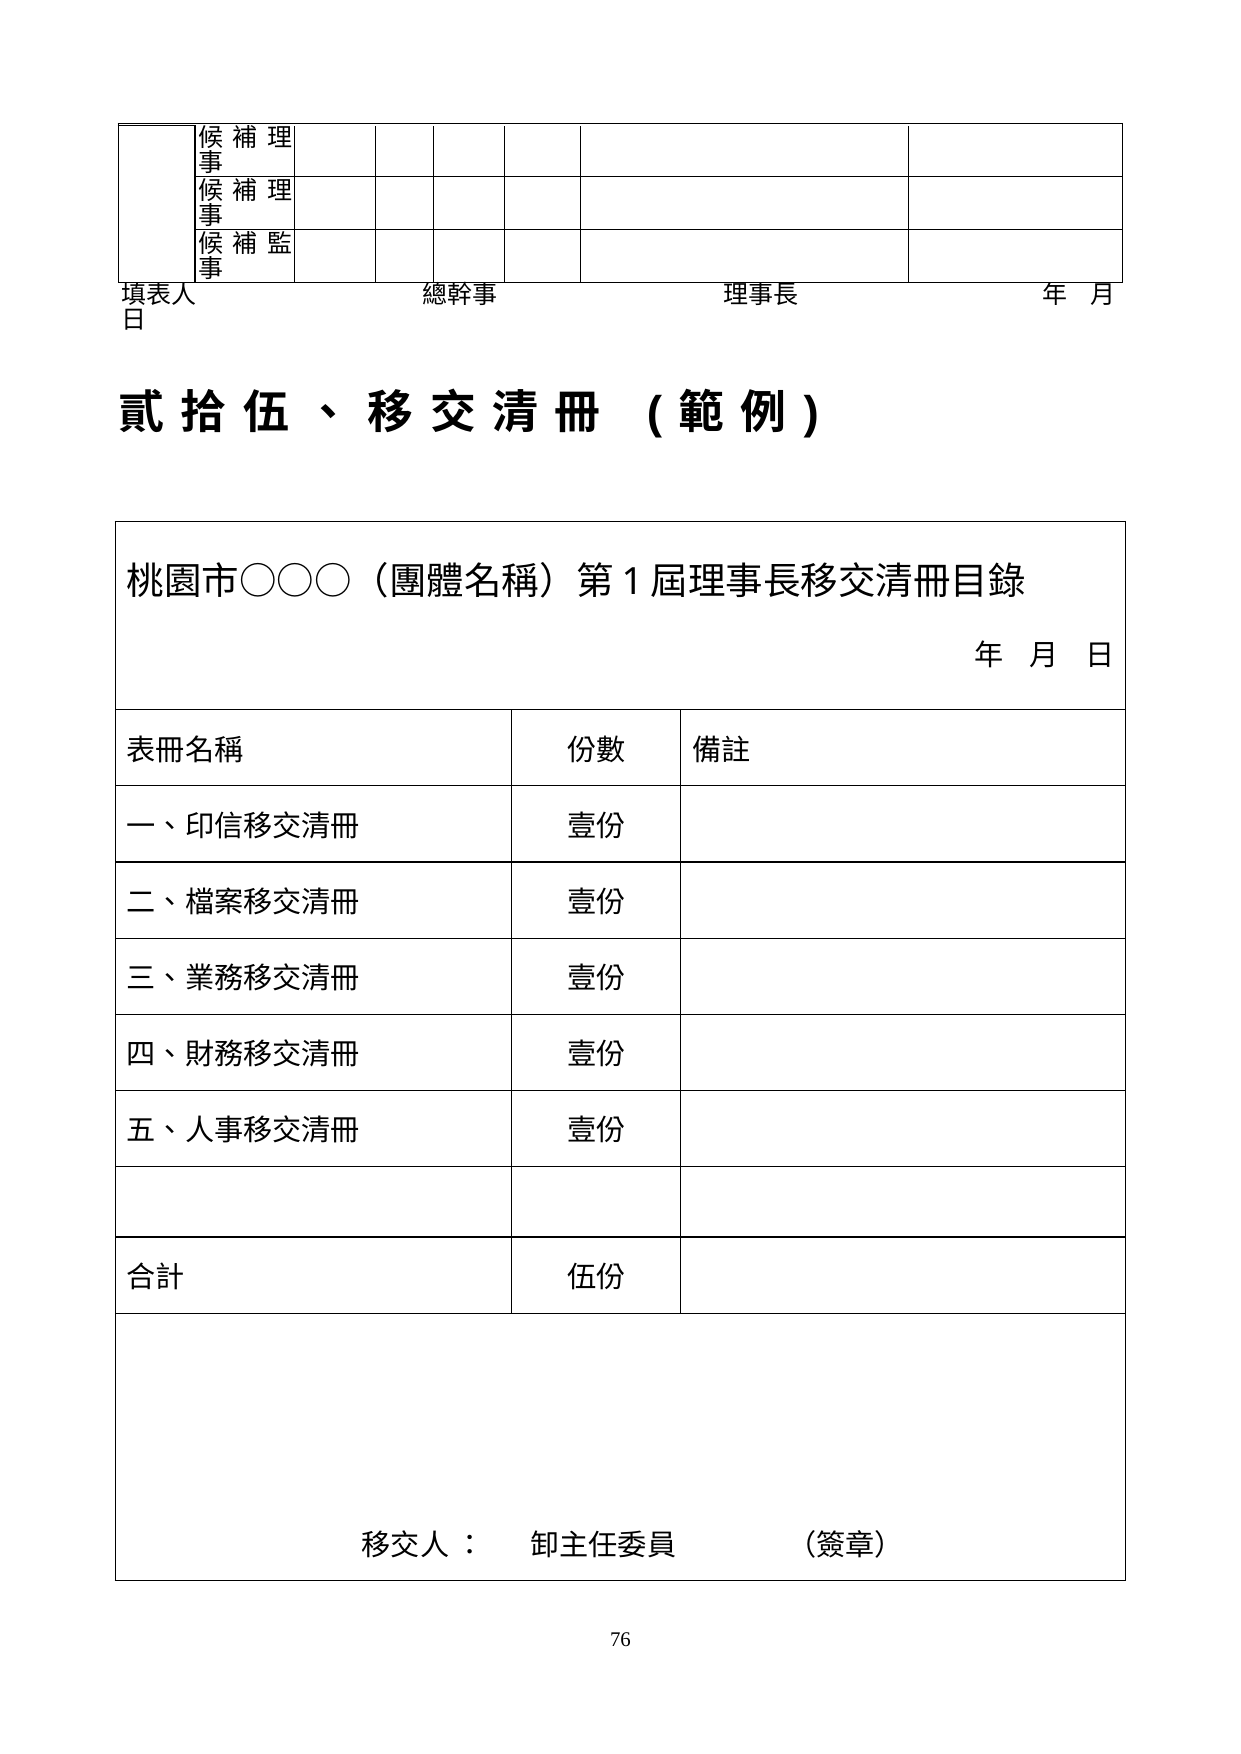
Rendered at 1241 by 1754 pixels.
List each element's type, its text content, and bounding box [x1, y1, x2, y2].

table_cell [505, 230, 580, 282]
table_cell [681, 939, 1125, 1013]
text 貳拾伍、移交清冊 (範例) [118, 371, 1122, 446]
table_cell 壹份 [512, 786, 680, 861]
table_cell 份數 [512, 710, 680, 785]
table_cell [581, 177, 908, 229]
table_cell 壹份 [512, 1015, 680, 1089]
table_cell 五、人事移交清冊 [116, 1091, 511, 1166]
table_cell 壹份 [512, 939, 680, 1013]
table_cell [505, 177, 580, 229]
table_cell [376, 177, 433, 229]
table_cell [681, 1015, 1125, 1089]
table_cell 候補理事 [196, 177, 294, 229]
table_cell [434, 177, 504, 229]
table_cell 移交人 ： 卸主任委員 （簽章） [116, 1314, 1125, 1580]
table_cell [295, 124, 375, 176]
table_cell [681, 1091, 1125, 1166]
table_cell [376, 230, 433, 282]
table_cell [295, 177, 375, 229]
table_cell [681, 1238, 1125, 1312]
table_cell [681, 863, 1125, 937]
table_cell 備註 [681, 710, 1125, 785]
table_cell 一、印信移交清冊 [116, 786, 511, 861]
table_cell 伍份 [512, 1238, 680, 1312]
table_cell [681, 1167, 1125, 1236]
table_cell 表冊名稱 [116, 710, 511, 785]
table_cell 填表人 總幹事 理事長 年 月 日 [118, 283, 1122, 333]
table_cell [116, 1167, 511, 1236]
table_cell 合計 [116, 1238, 511, 1312]
table_cell [681, 786, 1125, 861]
table_cell [581, 230, 908, 282]
table_cell [505, 124, 581, 176]
table_cell [909, 177, 1122, 229]
table_cell [434, 230, 504, 282]
table_cell [581, 124, 908, 176]
table_cell 候補理事 [195, 124, 295, 176]
table_cell [908, 124, 1122, 176]
table_cell 四、財務移交清冊 [116, 1015, 511, 1089]
table_cell [434, 124, 505, 176]
table_cell [512, 1167, 680, 1236]
table_cell [909, 230, 1122, 282]
table_cell 二、檔案移交清冊 [116, 863, 511, 937]
table_header 桃園市○○○（團體名稱）第1屆理事長移交清冊目錄 年 月 日 [116, 522, 1125, 709]
table_cell 壹份 [512, 863, 680, 937]
table_cell 三、業務移交清冊 [116, 939, 511, 1013]
table_cell [295, 230, 375, 282]
table_cell 候補監事 [196, 230, 294, 282]
table_cell 壹份 [512, 1091, 680, 1166]
table_cell [375, 124, 434, 176]
